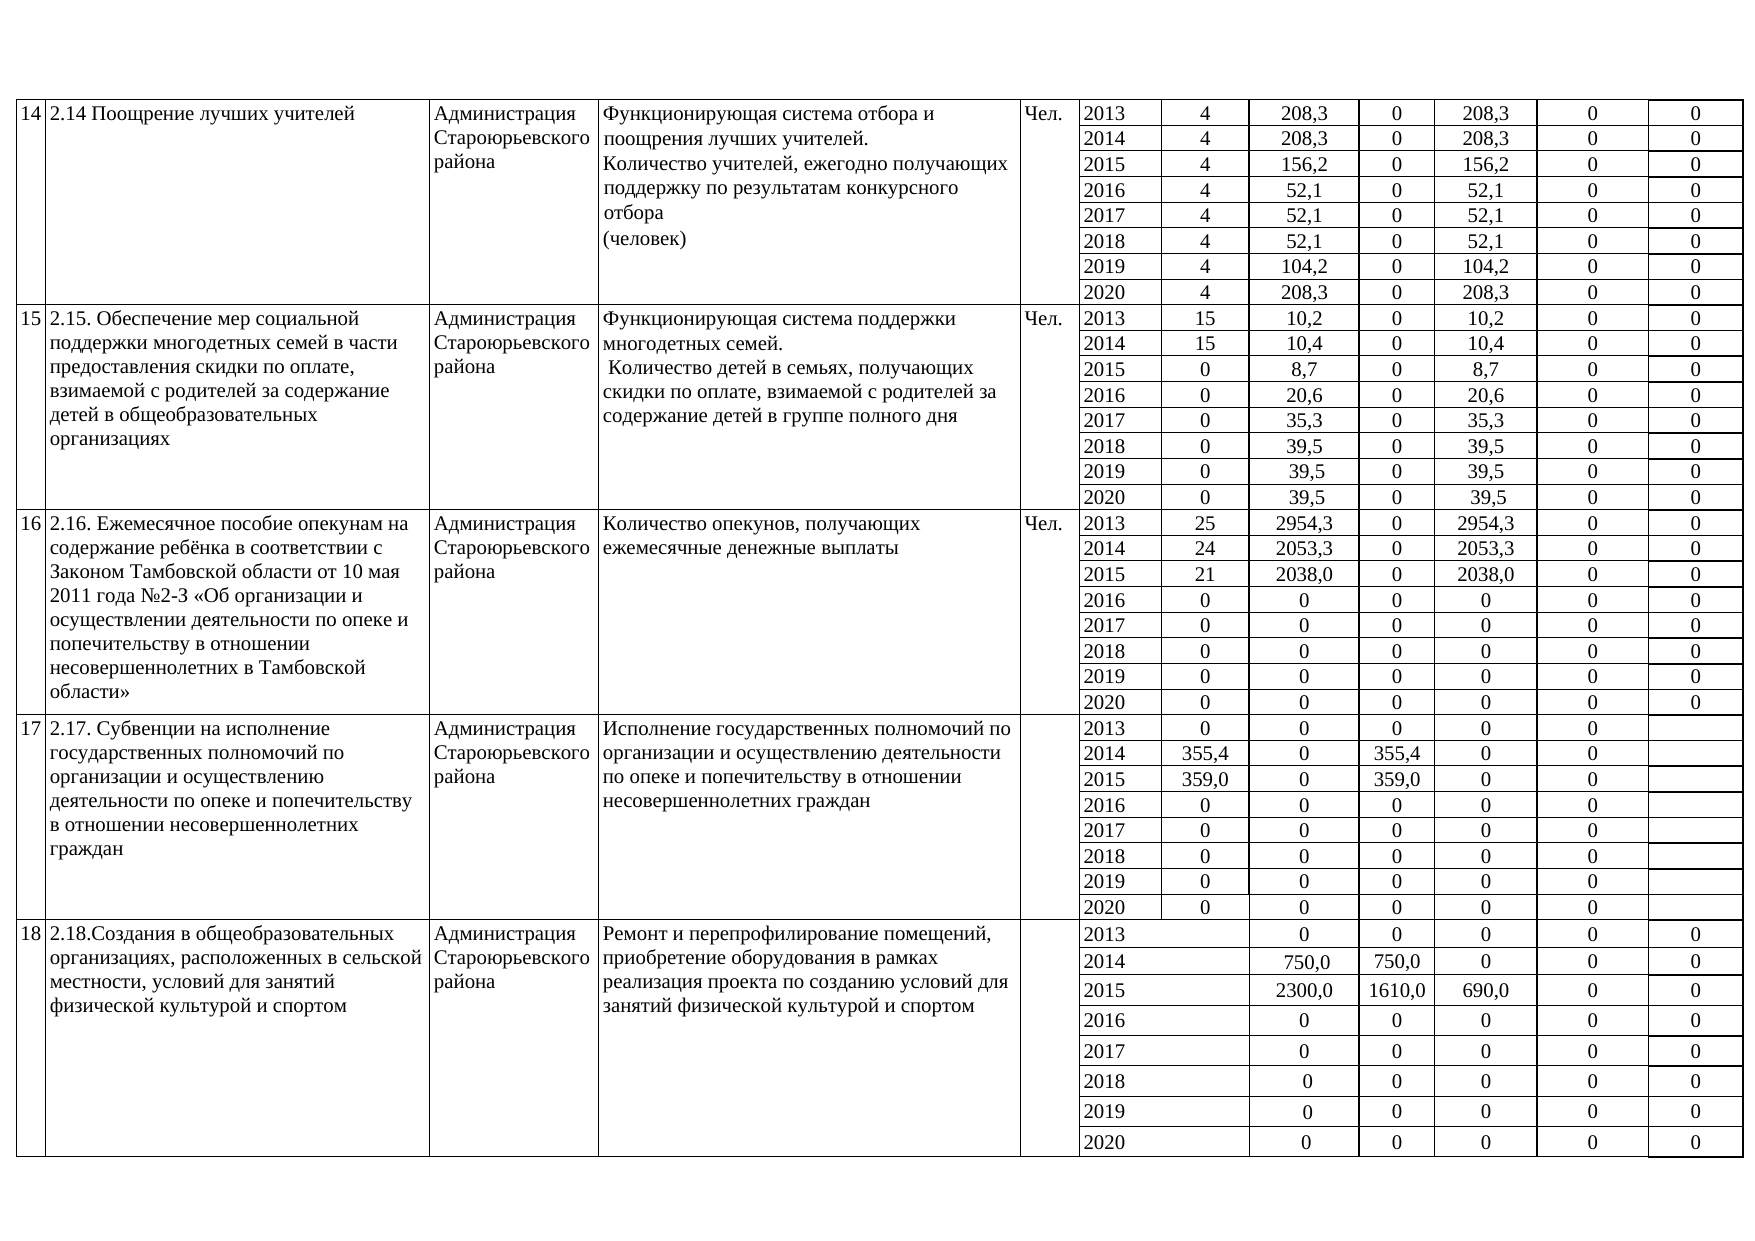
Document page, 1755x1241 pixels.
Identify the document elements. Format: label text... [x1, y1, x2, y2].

table_cell 0 [1162, 792, 1248, 817]
table_cell [1744, 125, 1754, 150]
table_cell 2954,3 [1250, 510, 1358, 535]
table_cell 2053,3 [1250, 536, 1358, 560]
table_cell 0 [1649, 203, 1742, 227]
table_cell 39,5 [1250, 433, 1358, 458]
table_cell 0 [1538, 664, 1648, 688]
table_cell 0 [1250, 1097, 1358, 1126]
table_cell [1649, 767, 1742, 791]
table_cell 0 [1250, 766, 1358, 791]
table_cell 0 [1360, 613, 1434, 637]
table_cell 0 [1250, 920, 1358, 947]
table_cell 0 [1538, 920, 1648, 947]
table_cell 2015 [1080, 151, 1161, 176]
table_cell 0 [1538, 510, 1648, 535]
table_cell 20,6 [1250, 382, 1358, 407]
table_cell [1021, 920, 1079, 1156]
table_cell 2017 [1080, 1036, 1249, 1065]
table_cell 2013 [1080, 100, 1161, 125]
table_cell 0 [1360, 485, 1434, 509]
table_cell [1649, 793, 1742, 817]
table_cell 0 [1250, 587, 1358, 612]
table_cell 0 [1538, 228, 1648, 253]
table_cell [1744, 1096, 1754, 1126]
table_cell 0 [1360, 587, 1434, 612]
table_cell 0 [1162, 664, 1248, 688]
table_cell 0 [1649, 306, 1742, 330]
table_cell [1744, 689, 1754, 714]
table_cell 52,1 [1250, 177, 1358, 202]
table_cell 0 [1360, 100, 1434, 125]
table_cell 0 [1162, 843, 1248, 868]
table_cell [1744, 1126, 1754, 1156]
table_cell 1610,0 [1360, 975, 1434, 1004]
table_cell 0 [1649, 280, 1742, 304]
table_cell 39,5 [1435, 485, 1536, 509]
table_cell [1649, 844, 1742, 868]
table_cell 0 [1360, 433, 1434, 458]
table_cell 0 [1250, 664, 1358, 688]
table_cell 4 [1162, 228, 1248, 253]
table_cell 0 [1435, 1006, 1536, 1035]
table_cell 2016 [1080, 792, 1161, 817]
table_cell 2018 [1080, 433, 1161, 458]
table_cell 0 [1250, 638, 1358, 663]
table_cell 15 [1162, 331, 1248, 355]
table_cell [1744, 817, 1754, 842]
table_cell 14 [17, 100, 45, 304]
table_cell 156,2 [1250, 151, 1358, 176]
table_cell 0 [1538, 715, 1648, 740]
table_cell [1744, 947, 1754, 974]
table_cell 0 [1360, 690, 1434, 714]
table_cell 8,7 [1250, 356, 1358, 381]
table_cell 2018 [1080, 228, 1161, 253]
table_cell 208,3 [1250, 126, 1358, 150]
table_cell 52,1 [1435, 177, 1536, 202]
table_cell 0 [1162, 895, 1249, 919]
table_cell 0 [1435, 895, 1536, 919]
table_cell 0 [1649, 434, 1742, 458]
table_cell [1744, 868, 1754, 893]
table_cell 2014 [1080, 331, 1161, 355]
table_cell 0 [1538, 356, 1648, 381]
table_cell 0 [1538, 948, 1648, 974]
table_cell 0 [1538, 433, 1648, 458]
table_cell 0 [1538, 459, 1648, 483]
table_cell 2038,0 [1250, 561, 1358, 586]
table_cell 2020 [1080, 280, 1161, 304]
table_cell 0 [1538, 203, 1648, 227]
table_cell 0 [1649, 639, 1742, 663]
table_cell 750,0 [1360, 948, 1434, 974]
table_cell [1649, 716, 1742, 740]
table_cell 0 [1538, 741, 1648, 765]
table_cell 17 [17, 715, 45, 919]
table_cell 0 [1162, 690, 1248, 714]
table_cell 2019 [1080, 869, 1161, 893]
table_cell 0 [1538, 975, 1648, 1004]
table_cell 35,3 [1435, 408, 1536, 432]
table_cell 0 [1538, 690, 1648, 714]
table_cell [1744, 919, 1754, 947]
table_cell 0 [1360, 1097, 1434, 1126]
table_cell 2.18.Создания в общеобразовательных организациях, расположенных в сельской местности, условий для занятий физической культурой и спортом [46, 920, 429, 1156]
table_cell 0 [1360, 280, 1434, 304]
table_cell Чел. [1021, 100, 1079, 304]
table_cell Функционирующая система поддержки многодетных семей. Количество детей в семьях, получающих скидки по оплате, взимаемой с родителей за содержание детей в группе полного дня [599, 305, 1020, 509]
table_cell 8,7 [1435, 356, 1536, 381]
table_cell 0 [1250, 792, 1358, 817]
table_cell [1744, 202, 1754, 227]
table_cell 0 [1649, 562, 1742, 586]
table_cell 0 [1538, 895, 1648, 919]
table_cell 2.15. Обеспечение мер социальной поддержки многодетных семей в части предоставления скидки по оплате, взимаемой с родителей за содержание детей в общеобразовательных организациях [46, 305, 429, 509]
table_cell 0 [1435, 613, 1536, 637]
table_cell 0 [1649, 1067, 1742, 1096]
table_cell 4 [1162, 151, 1248, 176]
table_cell Ремонт и перепрофилирование помещений, приобретение оборудования в рамках реализация проекта по созданию условий для занятий физической культурой и спортом [599, 920, 1020, 1156]
table_cell 0 [1250, 715, 1358, 740]
table_cell [1744, 381, 1754, 407]
table_cell 0 [1250, 1066, 1358, 1096]
table_cell 0 [1162, 485, 1248, 509]
table_cell 35,3 [1250, 408, 1358, 432]
table_cell 0 [1538, 485, 1648, 509]
table_cell 0 [1360, 895, 1434, 919]
table_cell 4 [1162, 126, 1248, 150]
table_cell 2013 [1080, 510, 1161, 535]
table_cell 10,4 [1435, 331, 1536, 355]
table_cell 104,2 [1435, 254, 1536, 278]
table_cell 0 [1538, 1127, 1648, 1156]
table_cell 0 [1538, 177, 1648, 202]
table_cell 0 [1360, 715, 1434, 740]
table_cell 39,5 [1250, 459, 1358, 483]
table_cell 15 [1162, 305, 1248, 330]
table_cell 0 [1360, 818, 1434, 842]
table_cell 4 [1162, 280, 1248, 304]
table_cell 2015 [1080, 766, 1161, 791]
table_cell 0 [1250, 1127, 1358, 1156]
table_cell 2019 [1080, 254, 1161, 278]
table_cell 2015 [1080, 561, 1161, 586]
table_cell 2017 [1080, 408, 1161, 432]
table_cell 2017 [1080, 613, 1161, 637]
table_cell [1744, 586, 1754, 612]
table_cell [1744, 637, 1754, 663]
table_cell [1744, 765, 1754, 791]
table_cell 208,3 [1435, 126, 1536, 150]
table_cell 0 [1538, 818, 1648, 842]
table_cell 0 [1538, 561, 1648, 586]
table_cell [1744, 791, 1754, 817]
table_cell 0 [1162, 587, 1248, 612]
table_cell 4 [1162, 100, 1248, 125]
table_cell Чел. [1021, 510, 1079, 714]
table_cell 0 [1649, 178, 1742, 202]
table_cell 0 [1360, 228, 1434, 253]
table_cell 0 [1360, 151, 1434, 176]
table_cell 355,4 [1360, 741, 1434, 765]
table_cell 0 [1649, 408, 1742, 432]
table_cell 52,1 [1250, 203, 1358, 227]
table_cell 0 [1649, 588, 1742, 612]
table_cell 0 [1649, 976, 1742, 1004]
table_cell [1744, 99, 1754, 125]
table_cell [1744, 714, 1754, 740]
table_cell 0 [1649, 948, 1742, 974]
table_cell 0 [1538, 280, 1648, 304]
table_cell 355,4 [1162, 741, 1248, 765]
table_cell 2018 [1080, 638, 1161, 663]
table_cell [1744, 612, 1754, 637]
table_cell [1744, 330, 1754, 355]
table_cell 0 [1538, 1036, 1648, 1065]
table_cell 0 [1649, 690, 1742, 714]
table_cell [1744, 227, 1754, 253]
table_cell 2017 [1080, 818, 1161, 842]
table_cell 0 [1649, 1097, 1742, 1126]
table_cell 0 [1162, 356, 1248, 381]
table_cell Чел. [1021, 305, 1079, 509]
table_cell Администрация Староюрьевского района [430, 305, 598, 509]
table_cell 0 [1250, 690, 1358, 714]
table_cell 0 [1435, 818, 1536, 842]
table_cell [1744, 253, 1754, 278]
table_cell 0 [1360, 356, 1434, 381]
table_cell 0 [1360, 1127, 1434, 1156]
table_cell 0 [1538, 305, 1648, 330]
table_cell 0 [1435, 1066, 1536, 1096]
table_cell 0 [1538, 843, 1648, 868]
table_cell 0 [1360, 203, 1434, 227]
table_cell 24 [1162, 536, 1248, 560]
table_cell 2020 [1080, 690, 1161, 714]
table_cell 0 [1435, 920, 1536, 947]
table_cell 208,3 [1435, 280, 1536, 304]
table_cell 0 [1538, 587, 1648, 612]
table_cell 0 [1250, 843, 1358, 868]
table_cell 0 [1649, 383, 1742, 407]
table_cell 0 [1360, 177, 1434, 202]
table_cell 0 [1360, 1066, 1434, 1096]
table_cell 0 [1360, 792, 1434, 817]
table_cell 0 [1649, 511, 1742, 535]
table_cell 2020 [1080, 1127, 1249, 1156]
table_cell 0 [1649, 1006, 1742, 1035]
table_cell 0 [1360, 331, 1434, 355]
table_cell 2014 [1080, 741, 1161, 765]
table_cell 0 [1435, 741, 1536, 765]
table_cell 359,0 [1162, 766, 1248, 791]
table_cell 10,4 [1250, 331, 1358, 355]
table_cell 0 [1250, 895, 1358, 919]
table_cell 0 [1538, 1097, 1648, 1126]
table_cell 20,6 [1435, 382, 1536, 407]
table_cell [1744, 974, 1754, 1004]
table_cell [1744, 535, 1754, 560]
table_cell 0 [1360, 920, 1434, 947]
table_cell 156,2 [1435, 151, 1536, 176]
table_cell 359,0 [1360, 766, 1434, 791]
table_cell Администрация Староюрьевского района [430, 510, 598, 714]
table_cell 2013 [1080, 305, 1161, 330]
table_cell 2016 [1080, 587, 1161, 612]
table_cell [1744, 894, 1754, 919]
table_cell 21 [1162, 561, 1248, 586]
table_cell 2013 [1080, 920, 1249, 947]
table_cell 4 [1162, 254, 1248, 278]
table_cell 0 [1435, 766, 1536, 791]
table_cell 2954,3 [1435, 510, 1536, 535]
table_cell 0 [1538, 408, 1648, 432]
table_cell 0 [1649, 101, 1742, 125]
table_cell 0 [1649, 613, 1742, 637]
table_cell 52,1 [1435, 203, 1536, 227]
table_cell 0 [1649, 460, 1742, 483]
table_cell 0 [1649, 126, 1742, 150]
table_cell [1649, 741, 1742, 765]
table_cell 0 [1649, 665, 1742, 688]
table_cell 0 [1435, 1036, 1536, 1065]
table_cell 0 [1435, 587, 1536, 612]
table_cell 0 [1435, 1097, 1536, 1126]
table_cell Администрация Староюрьевского района [430, 920, 598, 1156]
table_cell 4 [1162, 177, 1248, 202]
table_cell 0 [1360, 536, 1434, 560]
table_cell 0 [1250, 1006, 1358, 1035]
table_cell [1744, 842, 1754, 868]
table_cell 0 [1649, 1127, 1742, 1156]
table_cell 0 [1250, 1036, 1358, 1065]
table_cell 0 [1360, 1006, 1434, 1035]
table_cell 2.16. Ежемесячное пособие опекунам на содержание ребёнка в соответствии с Законом Тамбовской области от 10 мая 2011 года №2-З «Об организации и осуществлении деятельности по опеке и попечительству в отношении несовершеннолетних в Тамбовской области» [46, 510, 429, 714]
table_cell 2053,3 [1435, 536, 1536, 560]
table_cell 0 [1649, 536, 1742, 560]
table_cell 0 [1538, 766, 1648, 791]
table_cell 0 [1649, 485, 1742, 509]
table_cell 0 [1435, 843, 1536, 868]
table_cell [1744, 560, 1754, 586]
table_cell 0 [1162, 818, 1248, 842]
table_cell [1744, 458, 1754, 483]
table_cell [1744, 304, 1754, 330]
table_cell 0 [1435, 1127, 1536, 1156]
table_cell [1744, 663, 1754, 688]
table_cell [1744, 432, 1754, 458]
table_cell 2019 [1080, 664, 1161, 688]
table_cell 0 [1250, 869, 1358, 893]
table_cell 2038,0 [1435, 561, 1536, 586]
table_cell 18 [17, 920, 45, 1156]
table_cell 104,2 [1250, 254, 1358, 278]
table_cell 2016 [1080, 1006, 1249, 1035]
table_cell 0 [1649, 229, 1742, 253]
table_cell [1744, 176, 1754, 202]
table_cell Количество опекунов, получающих ежемесячные денежные выплаты [599, 510, 1020, 714]
table_cell [1744, 509, 1754, 535]
table_cell [1649, 870, 1742, 893]
table_cell 0 [1435, 948, 1536, 974]
table_cell 0 [1435, 715, 1536, 740]
table_cell [1744, 407, 1754, 432]
table_cell 0 [1162, 408, 1248, 432]
table_cell 0 [1162, 715, 1248, 740]
table_cell 0 [1538, 792, 1648, 817]
table_cell 0 [1435, 792, 1536, 817]
table_cell 0 [1360, 869, 1434, 893]
table_cell 2018 [1080, 1066, 1249, 1096]
table_cell 0 [1250, 741, 1358, 765]
table_cell 0 [1538, 126, 1648, 150]
table_cell 0 [1435, 638, 1536, 663]
table_cell 2014 [1080, 948, 1249, 974]
table_cell 0 [1360, 561, 1434, 586]
table_cell Функционирующая система отбора и поощрения лучших учителей. Количество учителей, ежегодно получающих поддержку по результатам конкурсного отбора (человек) [599, 100, 1020, 304]
table_cell [1744, 740, 1754, 765]
table_cell [1744, 355, 1754, 381]
table_cell 2019 [1080, 459, 1161, 483]
table_cell [1021, 715, 1079, 919]
table_cell 2016 [1080, 382, 1161, 407]
table_cell 2018 [1080, 843, 1161, 868]
table_cell 0 [1250, 818, 1358, 842]
table_cell 15 [17, 305, 45, 509]
table_cell 0 [1649, 921, 1742, 947]
table_cell 208,3 [1250, 100, 1358, 125]
table_cell 0 [1538, 536, 1648, 560]
table_cell 0 [1162, 382, 1248, 407]
table_cell 0 [1435, 664, 1536, 688]
table_cell Администрация Староюрьевского района [430, 715, 598, 919]
table_cell 2020 [1080, 895, 1161, 919]
table_cell [1649, 895, 1742, 919]
table_cell 2014 [1080, 126, 1161, 150]
table_cell Исполнение государственных полномочий по организации и осуществлению деятельности по опеке и попечительству в отношении несовершеннолетних граждан [599, 715, 1020, 919]
table_cell Администрация Староюрьевского района [430, 100, 598, 304]
table_cell 0 [1538, 1066, 1648, 1096]
table_cell 0 [1162, 459, 1248, 483]
table_cell 0 [1649, 331, 1742, 355]
table_cell 0 [1538, 100, 1648, 125]
table_cell 2015 [1080, 356, 1161, 381]
table_cell 208,3 [1435, 100, 1536, 125]
table_cell 0 [1360, 382, 1434, 407]
table_cell 52,1 [1435, 228, 1536, 253]
table_cell 0 [1649, 1037, 1742, 1065]
table_cell 2015 [1080, 975, 1249, 1004]
table_cell 0 [1162, 638, 1248, 663]
table_cell 2.17. Субвенции на исполнение государственных полномочий по организации и осуществлению деятельности по опеке и попечительству в отношении несовершеннолетних граждан [46, 715, 429, 919]
table_cell 52,1 [1250, 228, 1358, 253]
table_cell 0 [1360, 305, 1434, 330]
table_cell 0 [1649, 357, 1742, 381]
table_cell 0 [1162, 613, 1248, 637]
table_cell 0 [1250, 613, 1358, 637]
table_cell 0 [1538, 331, 1648, 355]
table_cell 0 [1360, 510, 1434, 535]
table_cell 0 [1435, 690, 1536, 714]
table_cell 4 [1162, 203, 1248, 227]
table_cell 2014 [1080, 536, 1161, 560]
table_cell 39,5 [1250, 485, 1358, 509]
table_cell [1744, 1005, 1754, 1035]
table_cell 0 [1538, 151, 1648, 176]
table_cell 39,5 [1435, 433, 1536, 458]
table_cell 0 [1649, 255, 1742, 278]
table_cell 10,2 [1435, 305, 1536, 330]
table_cell 2.14 Поощрение лучших учителей [46, 100, 429, 304]
table_cell 2020 [1080, 485, 1161, 509]
table_cell 0 [1360, 664, 1434, 688]
table_cell [1744, 150, 1754, 176]
table_cell 0 [1649, 152, 1742, 176]
table_cell [1744, 279, 1754, 304]
table_cell 2016 [1080, 177, 1161, 202]
table_cell 0 [1538, 382, 1648, 407]
table_cell 750,0 [1250, 948, 1358, 974]
table_cell 16 [17, 510, 45, 714]
table_cell 10,2 [1250, 305, 1358, 330]
table_cell 39,5 [1435, 459, 1536, 483]
table_cell 0 [1538, 638, 1648, 663]
table_cell 25 [1162, 510, 1248, 535]
table_cell 2019 [1080, 1097, 1249, 1126]
table_cell 208,3 [1250, 280, 1358, 304]
table_cell 0 [1360, 408, 1434, 432]
table_cell 2300,0 [1250, 975, 1358, 1004]
table_cell 0 [1360, 843, 1434, 868]
table_cell 0 [1360, 459, 1434, 483]
table_cell 0 [1538, 869, 1648, 893]
table_cell 0 [1360, 126, 1434, 150]
table_cell 0 [1435, 869, 1536, 893]
table_cell 0 [1162, 869, 1248, 893]
table_cell 0 [1538, 613, 1648, 637]
table_cell 0 [1162, 433, 1248, 458]
table_cell 2013 [1080, 715, 1161, 740]
table_cell 2017 [1080, 203, 1161, 227]
table_cell 0 [1360, 254, 1434, 278]
table_cell [1744, 1065, 1754, 1096]
table_cell [1649, 818, 1742, 842]
table_cell 0 [1538, 254, 1648, 278]
table_cell 690,0 [1435, 975, 1536, 1004]
table_cell 0 [1360, 638, 1434, 663]
table_cell [1744, 484, 1754, 509]
table_cell 0 [1360, 1036, 1434, 1065]
table_cell 0 [1538, 1006, 1648, 1035]
table_cell [1744, 1035, 1754, 1065]
